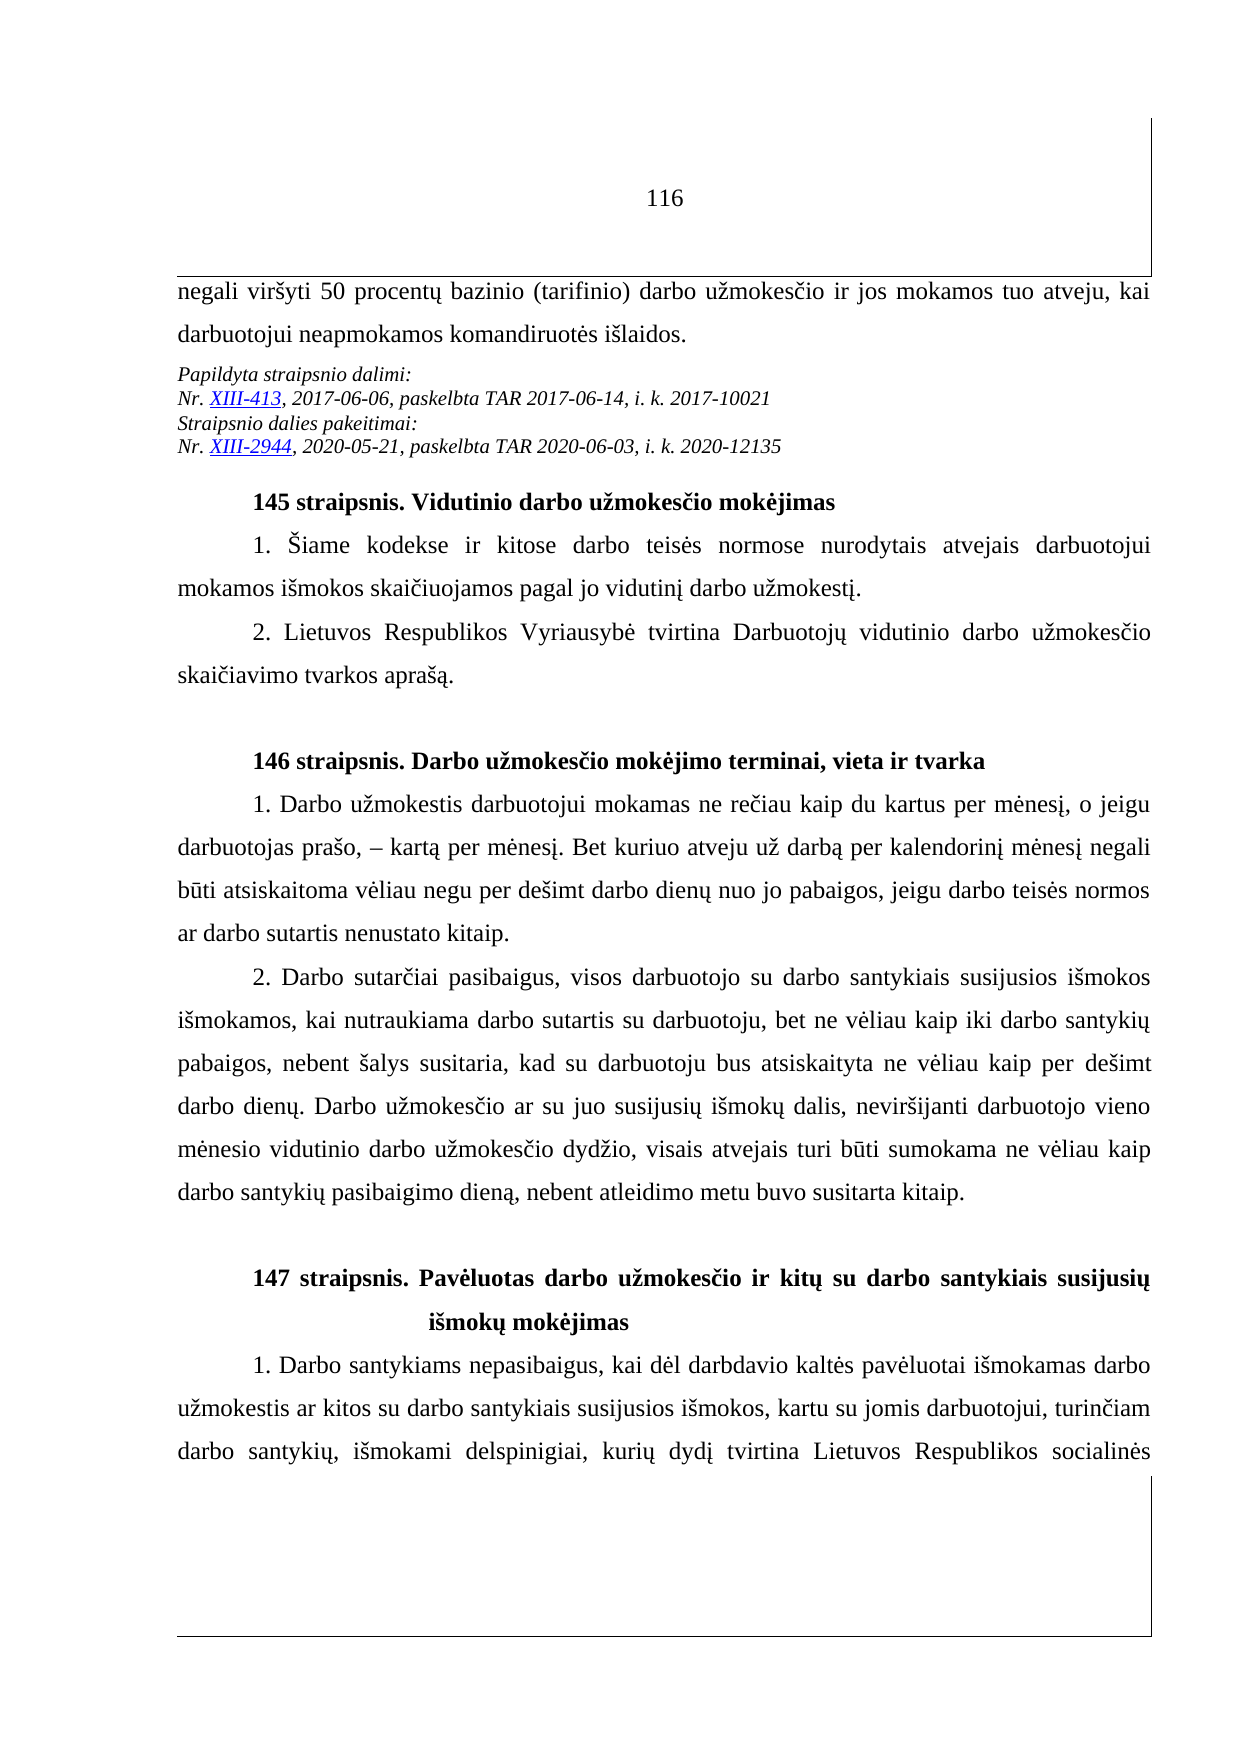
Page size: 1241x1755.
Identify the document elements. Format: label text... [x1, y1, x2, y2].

subtitle 147 straipsnis. Pavėluotas darbo užmokesčio ir kitų su darbo santykiais susijusių išmokų mokėjimas [252, 1263, 1152, 1335]
text Nr. XIII-2944, 2020-05-21, paskelbta TAR 2020-06-03, i. k. 2020-12135 [177, 434, 1152, 458]
subtitle 146 straipsnis. Darbo užmokesčio mokėjimo terminai, vieta ir tvarka [177, 746, 1152, 775]
text 2. Darbo sutarčiai pasibaigus, visos darbuotojo su darbo santykiais susijusios išmokos išmokamos, kai nutraukiama darbo sutartis su darbuotoju, bet ne vėliau kaip iki darbo santykių pabaigos, nebent šalys susitaria, kad su darbuotoju bus atsiskaityta ne vėliau kaip per dešimt darbo dienų. Darbo užmokesčio ar su juo susijusių išmokų dalis, neviršijanti darbuotojo vieno mėnesio vidutinio darbo užmokesčio dydžio, visais atvejais turi būti sumokama ne vėliau kaip darbo santykių pasibaigimo dieną, nebent atleidimo metu buvo susitarta kitaip. [177, 962, 1152, 1206]
text Papildyta straipsnio dalimi: [177, 362, 1152, 386]
subtitle 145 straipsnis. Vidutinio darbo užmokesčio mokėjimas [177, 487, 1152, 516]
text 1. Šiame kodekse ir kitose darbo teisės normose nurodytais atvejais darbuotojui mokamos išmokos skaičiuojamos pagal jo vidutinį darbo užmokestį. [177, 530, 1152, 602]
text Nr. XIII-413, 2017-06-06, paskelbta TAR 2017-06-14, i. k. 2017-10021 [177, 386, 1152, 410]
text 2. Lietuvos Respublikos Vyriausybė tvirtina Darbuotojų vidutinio darbo užmokesčio skaičiavimo tvarkos aprašą. [177, 617, 1152, 688]
text 1. Darbo užmokestis darbuotojui mokamas ne rečiau kaip du kartus per mėnesį, o jeigu darbuotojas prašo, – kartą per mėnesį. Bet kuriuo atveju už darbą per kalendorinį mėnesį negali būti atsiskaitoma vėliau negu per dešimt darbo dienų nuo jo pabaigos, jeigu darbo teisės normos ar darbo sutartis nenustato kitaip. [177, 789, 1152, 947]
text negali viršyti 50 procentų bazinio (tarifinio) darbo užmokesčio ir jos mokamos tuo atveju, kai darbuotojui neapmokamos komandiruotės išlaidos. [177, 276, 1152, 348]
text Straipsnio dalies pakeitimai: [177, 410, 1152, 434]
text 1. Darbo santykiams nepasibaigus, kai dėl darbdavio kaltės pavėluotai išmokamas darbo užmokestis ar kitos su darbo santykiais susijusios išmokos, kartu su jomis darbuotojui, turinčiam darbo santykių, išmokami delspinigiai, kurių dydį tvirtina Lietuvos Respublikos socialinės [177, 1350, 1152, 1465]
